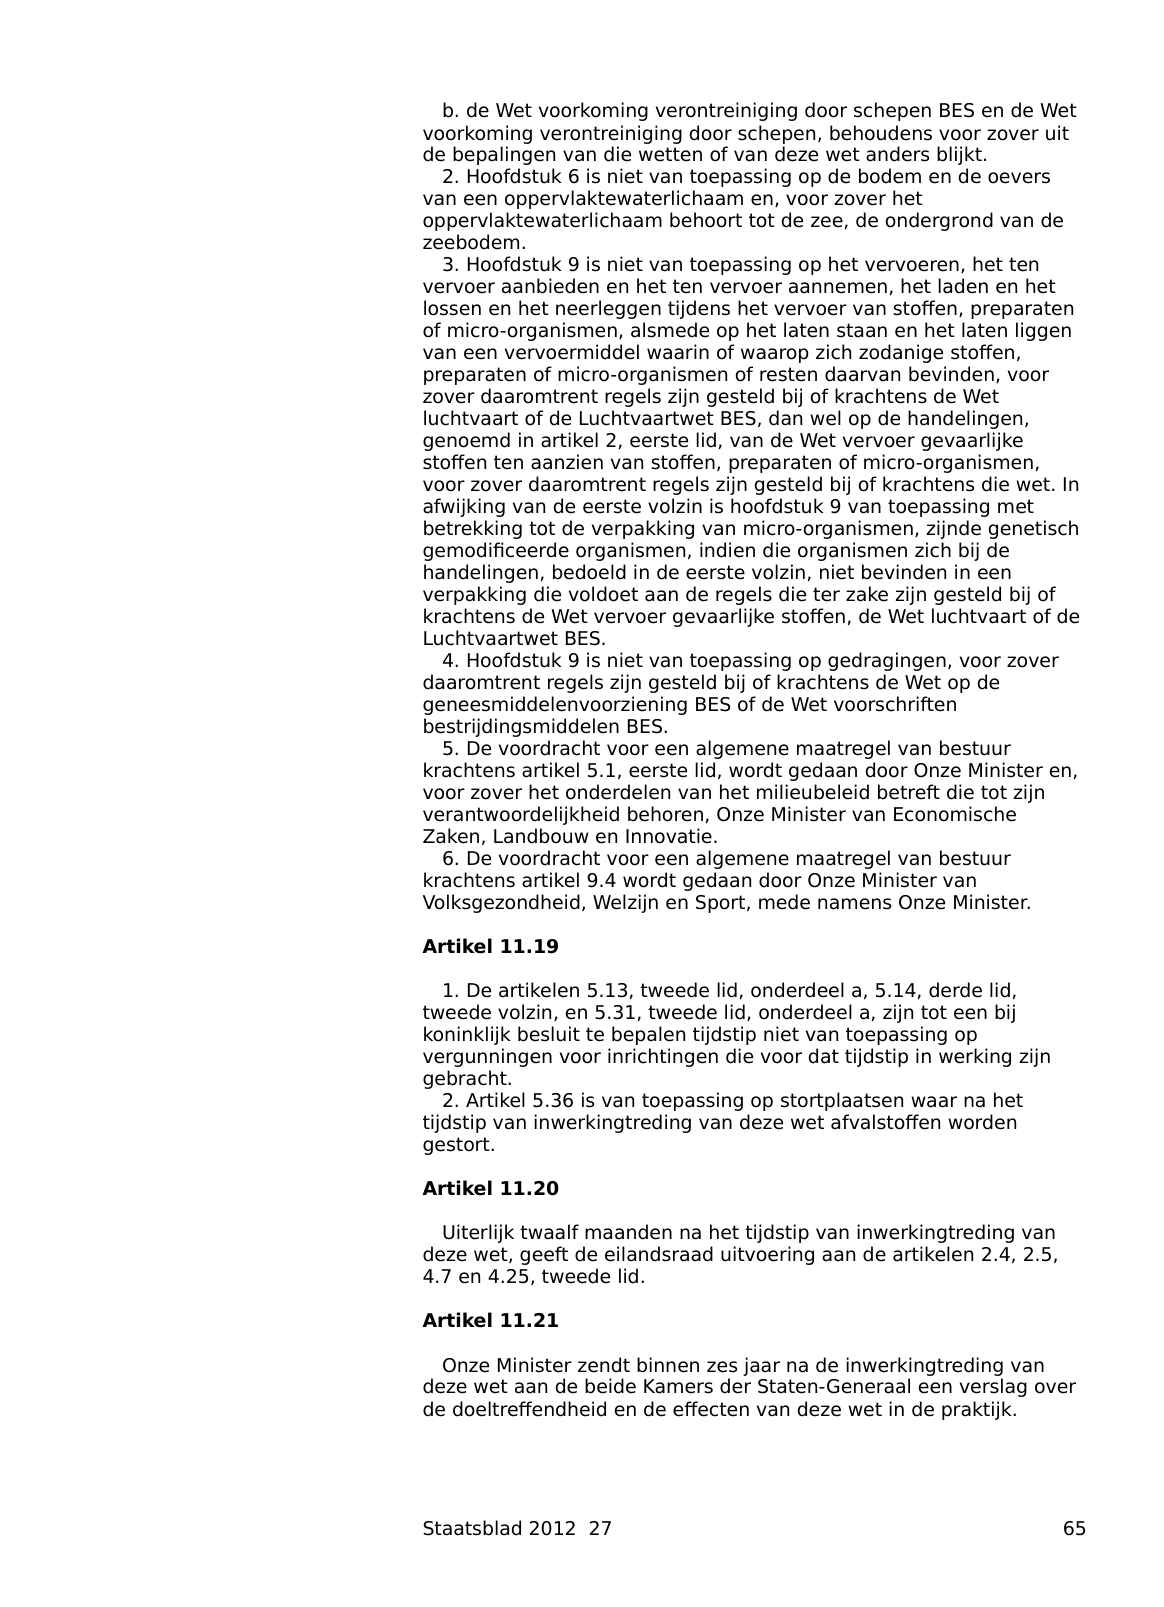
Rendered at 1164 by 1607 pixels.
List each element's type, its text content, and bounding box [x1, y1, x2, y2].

text 6. De voordracht voor een algemene maatregel van bestuur krachtens artikel 9.4 wordt gedaan door Onze Minister van Volksgezondheid, Welzijn en Sport, mede namens Onze Minister. [422, 848, 1087, 914]
text 3. Hoofdstuk 9 is niet van toepassing op het vervoeren, het ten vervoer aanbieden en het ten vervoer aannemen, het laden en het lossen en het neerleggen tijdens het vervoer van stoffen, preparaten of micro-organismen, alsmede op het laten staan en het laten liggen van een vervoermiddel waarin of waarop zich zodanige stoffen, preparaten of micro-organismen of resten daarvan bevinden, voor zover daaromtrent regels zijn gesteld bij of krachtens de Wet luchtvaart of de Luchtvaartwet BES, dan wel op de handelingen, genoemd in artikel 2, eerste lid, van de Wet vervoer gevaarlijke stoffen ten aanzien van stoffen, preparaten of micro-organismen, voor zover daaromtrent regels zijn gesteld bij of krachtens die wet. In afwijking van de eerste volzin is hoofdstuk 9 van toepassing met betrekking tot de verpakking van micro-organismen, zijnde genetisch gemodificeerde organismen, indien die organismen zich bij de handelingen, bedoeld in de eerste volzin, niet bevinden in een verpakking die voldoet aan de regels die ter zake zijn gesteld bij of krachtens de Wet vervoer gevaarlijke stoffen, de Wet luchtvaart of de Luchtvaartwet BES. [422, 254, 1087, 650]
text 2. Artikel 5.36 is van toepassing op stortplaatsen waar na het tijdstip van inwerkingtreding van deze wet afvalstoffen worden gestort. [422, 1090, 1087, 1156]
subtitle Artikel 11.19 [422, 936, 1087, 958]
subtitle Artikel 11.20 [422, 1178, 1087, 1200]
text Uiterlijk twaalf maanden na het tijdstip van inwerkingtreding van deze wet, geeft de eilandsraad uitvoering aan de artikelen 2.4, 2.5, 4.7 en 4.25, tweede lid. [422, 1222, 1087, 1288]
text 4. Hoofdstuk 9 is niet van toepassing op gedragingen, voor zover daaromtrent regels zijn gesteld bij of krachtens de Wet op de geneesmiddelenvoorziening BES of de Wet voorschriften bestrijdingsmiddelen BES. [422, 650, 1087, 738]
text Onze Minister zendt binnen zes jaar na de inwerkingtreding van deze wet aan de beide Kamers der Staten-Generaal een verslag over de doeltreffendheid en de effecten van deze wet in de praktijk. [422, 1354, 1087, 1420]
text b. de Wet voorkoming verontreiniging door schepen BES en de Wet voorkoming verontreiniging door schepen, behoudens voor zover uit de bepalingen van die wetten of van deze wet anders blijkt. [422, 100, 1087, 166]
subtitle Artikel 11.21 [422, 1310, 1087, 1332]
text 2. Hoofdstuk 6 is niet van toepassing op de bodem en de oevers van een oppervlaktewaterlichaam en, voor zover het oppervlaktewaterlichaam behoort tot de zee, de ondergrond van de zeebodem. [422, 166, 1087, 254]
text 5. De voordracht voor een algemene maatregel van bestuur krachtens artikel 5.1, eerste lid, wordt gedaan door Onze Minister en, voor zover het onderdelen van het milieubeleid betreft die tot zijn verantwoordelijkheid behoren, Onze Minister van Economische Zaken, Landbouw en Innovatie. [422, 738, 1087, 848]
text 1. De artikelen 5.13, tweede lid, onderdeel a, 5.14, derde lid, tweede volzin, en 5.31, tweede lid, onderdeel a, zijn tot een bij koninklijk besluit te bepalen tijdstip niet van toepassing op vergunningen voor inrichtingen die voor dat tijdstip in werking zijn gebracht. [422, 980, 1087, 1090]
